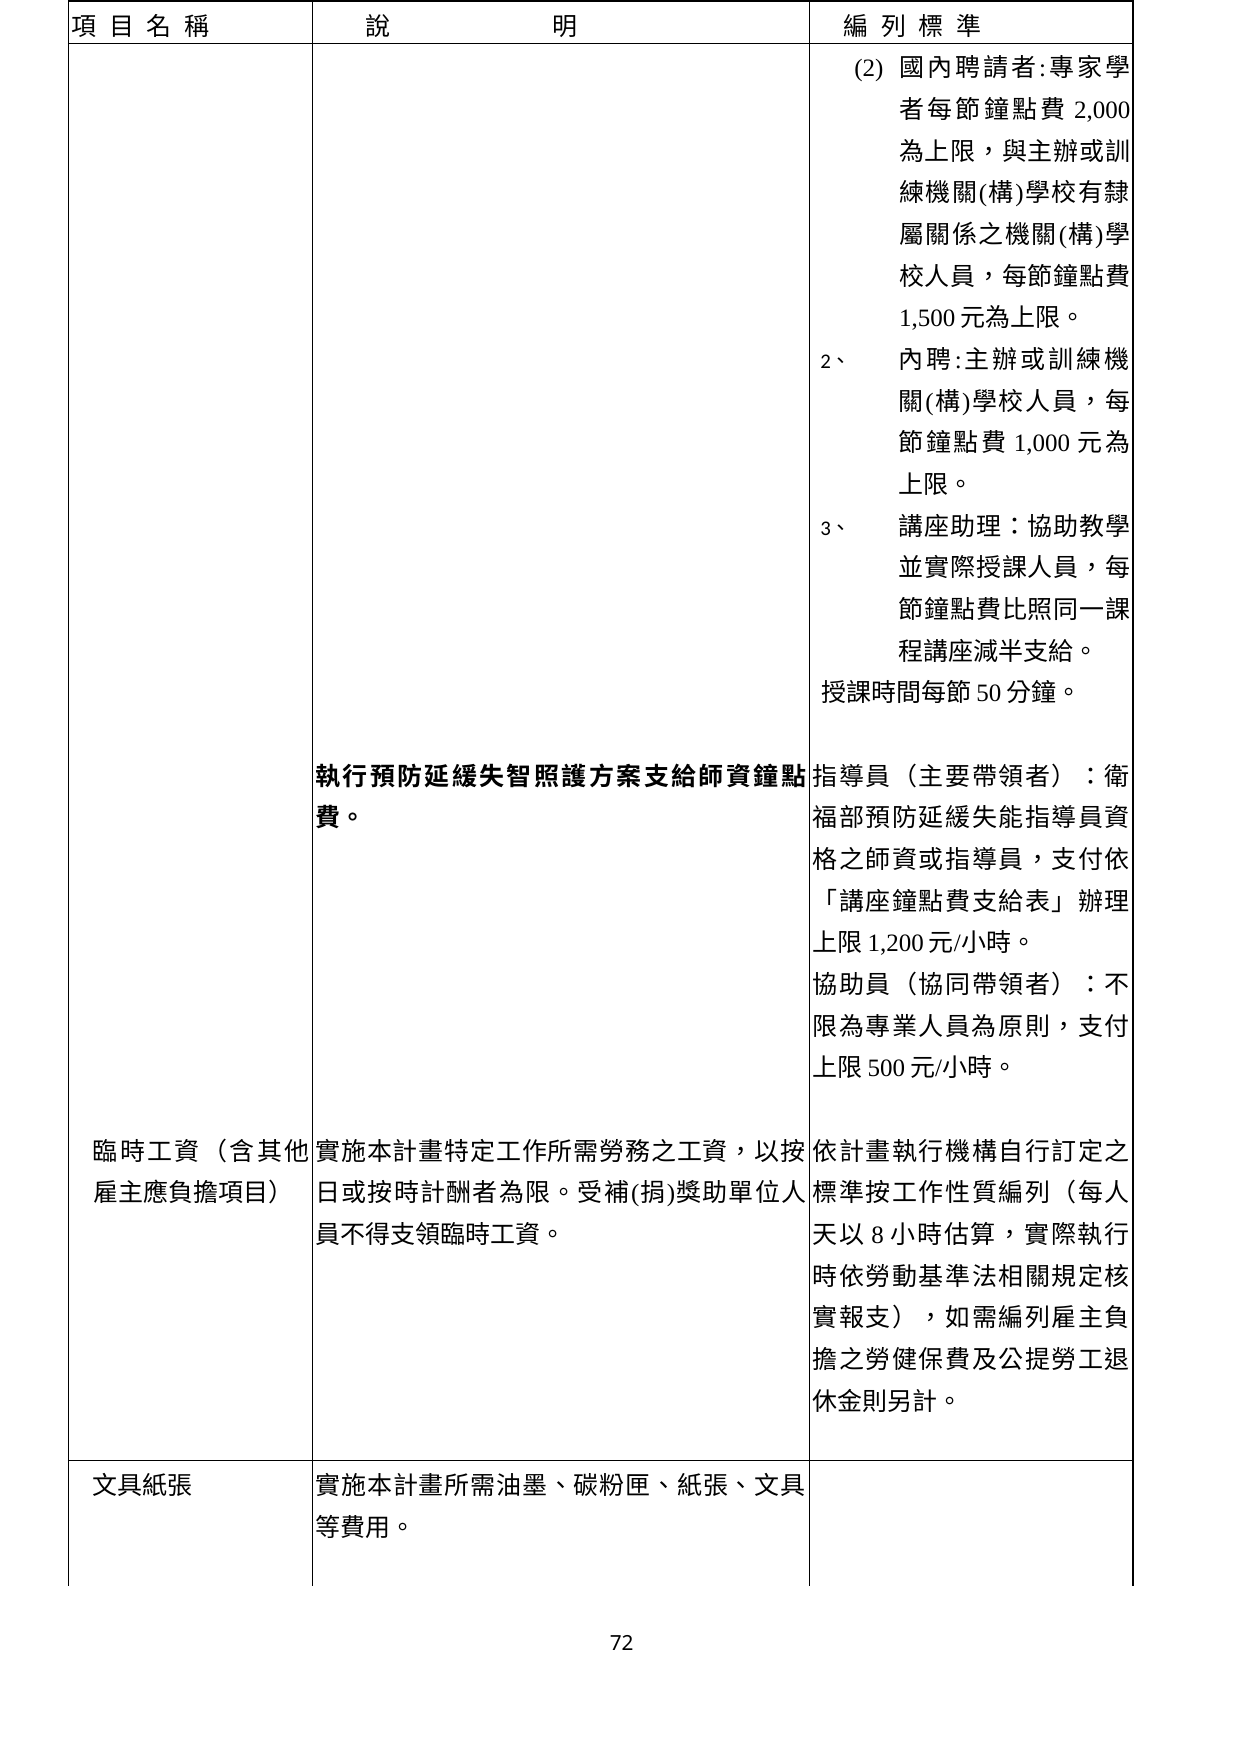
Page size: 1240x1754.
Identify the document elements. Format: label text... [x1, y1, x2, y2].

table_cell [810, 1461, 1132, 1586]
table_cell [69, 752, 312, 1127]
table_cell 依計畫執行機構自行訂定之標準按工作性質編列（每人天以8小時估算，實際執行時依勞動基準法相關規定核實報支），如需編列雇主負擔之勞健保費及公提勞工退休金則另計。 [810, 1127, 1132, 1460]
table_header 編 列 標 準 [810, 2, 1132, 43]
table_cell 執行預防延緩失智照護方案支給師資鐘點費。 [313, 752, 809, 1127]
table_cell 實施本計畫特定工作所需勞務之工資，以按日或按時計酬者為限。受補(捐)獎助單位人員不得支領臨時工資。 [313, 1127, 809, 1460]
table_cell [313, 44, 809, 752]
table_cell 文具紙張 [69, 1461, 312, 1586]
table_cell 實施本計畫所需油墨、碳粉匣、紙張、文具等費用。 [313, 1461, 809, 1586]
table_cell [69, 44, 312, 752]
table_header 項 目 名 稱 [69, 2, 312, 43]
table_cell 指導員（主要帶領者）：衛福部預防延緩失能指導員資格之師資或指導員，支付依「講座鐘點費支給表」辦理上限1,200元/小時。 協助員（協同帶領者）：不限為專業人員為原則，支付上限500元/小時。 [810, 752, 1132, 1127]
table_cell 臨時工資（含其他雇主應負擔項目） [69, 1127, 312, 1460]
table_header 說 明 [313, 2, 809, 43]
table_cell 國內聘請者:專家學者每節鐘點費2,000為上限，與主辦或訓練機關(構)學校有隸屬關係之機關(構)學校人員，每節鐘點費1,500元為上限。 內聘:主辦或訓練機關(構)學校人員，每節鐘點費1,000元為上限。 講座助理：協助教學並實際授課人員，每節鐘點費比照同一課程講座減半支給。 授課時間每節50分鐘。 [810, 44, 1132, 752]
